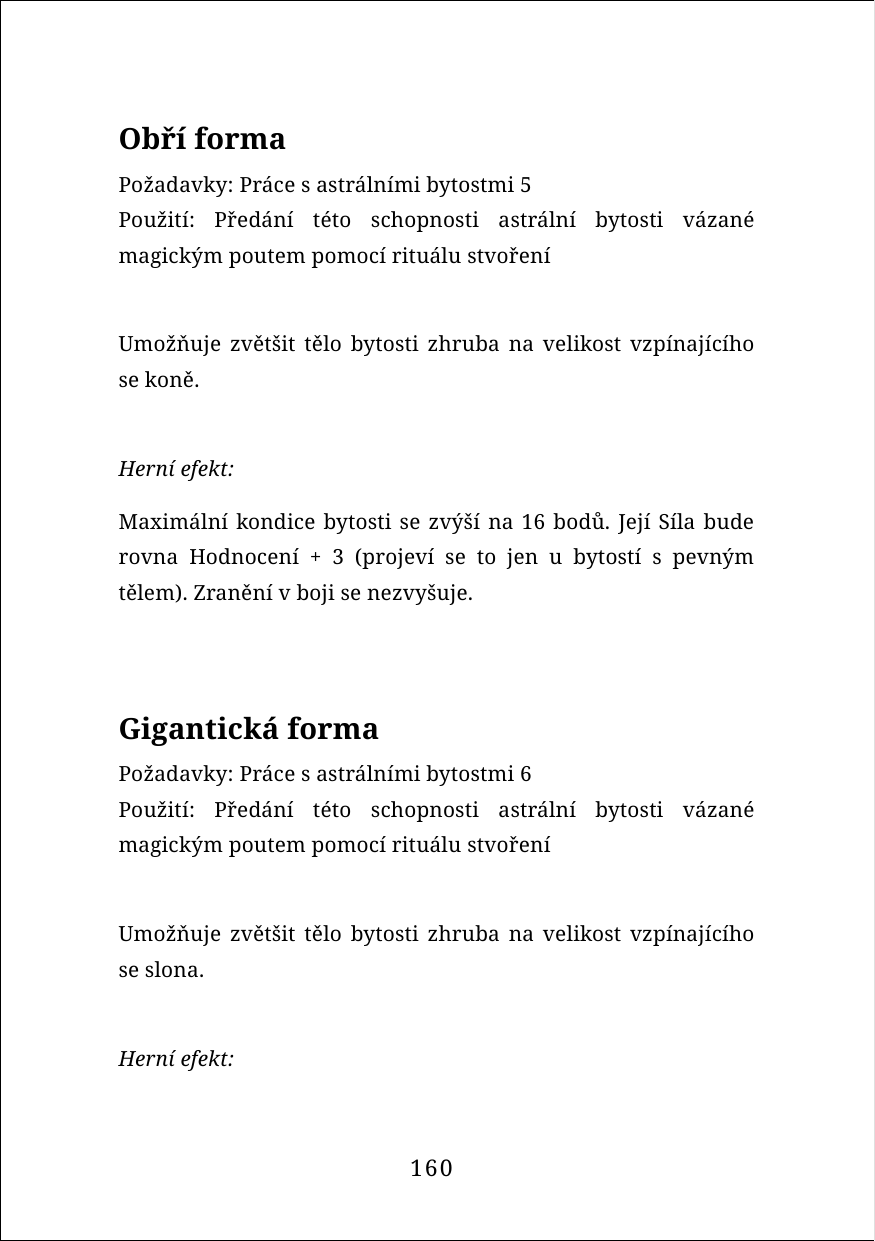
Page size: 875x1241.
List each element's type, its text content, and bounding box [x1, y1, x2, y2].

text Požadavky: Práce s astrálními bytostmi 5 Použití: Předání této schopnosti astrální bytosti vázané magickým poutem pomocí rituálu stvoření [118, 170, 756, 305]
subtitle Obří forma [118, 118, 756, 158]
text Herní efekt: [118, 1044, 756, 1072]
text Herní efekt: [118, 454, 756, 482]
text Požadavky: Práce s astrálními bytostmi 6 Použití: Předání této schopnosti astrální bytosti vázané magickým poutem pomocí rituálu stvoření [118, 759, 756, 894]
text Umožňuje zvětšit tělo bytosti zhruba na velikost vzpínajícího se koně. [118, 329, 756, 429]
subtitle Gigantická forma [118, 708, 756, 748]
text Maximální kondice bytosti se zvýší na 16 bodů. Její Síla bude rovna Hodnocení + 3 (projeví se to jen u bytostí s pevným tělem). Zranění v boji se nezvyšuje. [118, 507, 756, 606]
text Umožňuje zvětšit tělo bytosti zhruba na velikost vzpínajícího se slona. [118, 919, 756, 1019]
